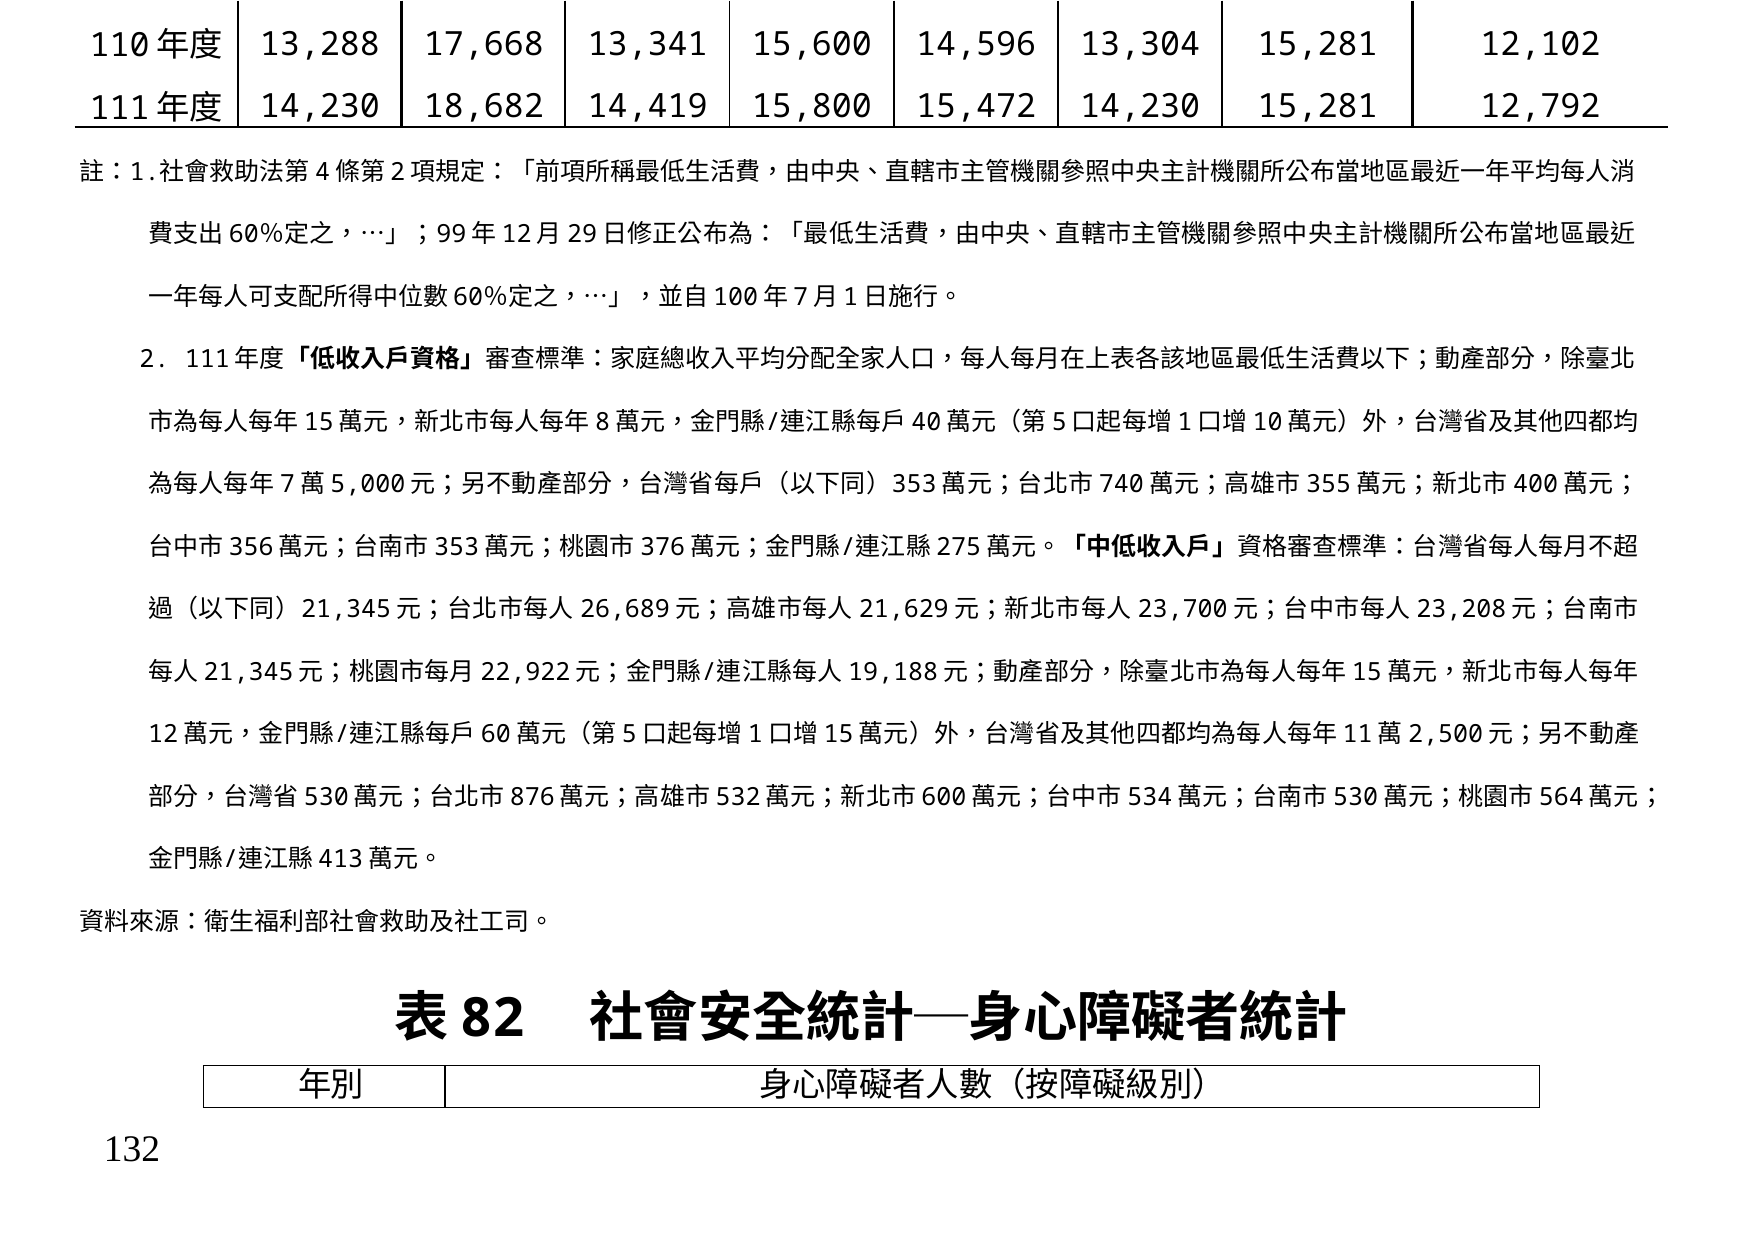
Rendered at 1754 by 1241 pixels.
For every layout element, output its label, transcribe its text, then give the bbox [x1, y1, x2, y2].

table_cell 14,230 [1059, 63, 1221, 126]
table_cell 15,472 [895, 63, 1057, 126]
table_header 身心障礙者人數（按障礙級別） [446, 1066, 1539, 1107]
subtitle 表82 社會安全統計─身心障礙者統計 [103, 940, 1639, 1065]
table_header 年別 [204, 1066, 444, 1107]
table_cell 15,800 [730, 63, 893, 126]
table_cell 15,600 [730, 1, 893, 63]
text 註：1.社會救助法第4條第2項規定：「前項所稱最低生活費，由中央、直轄市主管機關參照中央主計機關所公布當地區最近一年平均每人消費支出60％定之，…」；99年12月29日修正公布為：「最低生活費，由中央、直轄市主管機關參照中央主計機關所公布當地區最近一年每人可支配所得中位數60％定之，…」，並自100年7月1日施行。 [79, 128, 1639, 315]
table_cell 13,341 [566, 1, 729, 63]
table_cell 110年度 [75, 1, 237, 63]
table_cell 14,419 [566, 63, 729, 126]
table_cell 15,281 [1223, 1, 1411, 63]
table_cell 17,668 [403, 1, 564, 63]
table_cell 14,230 [239, 63, 400, 126]
table_cell 15,281 [1223, 63, 1411, 126]
table_cell 12,792 [1414, 63, 1668, 126]
text 2. 111年度「低收入戶資格」審查標準：家庭總收入平均分配全家人口，每人每月在上表各該地區最低生活費以下；動產部分，除臺北市為每人每年15萬元，新北市每人每年8萬元，金門縣/連江縣每戶40萬元（第5口起每增1口增10萬元）外，台灣省及其他四都均為每人每年7萬5,000元；另不動產部分，台灣省每戶（以下同）353萬元；台北市740萬元；高雄市355萬元；新北市400萬元；台中市356萬元；台南市353萬元；桃園市376萬元；金門縣/連江縣275萬元。「中低收入戶」資格審查標準：台灣省每人每月不超過（以下同）21,345元；台北市每人26,689元；高雄市每人21,629元；新北市每人23,700元；台中市每人23,208元；台南市每人21,345元；桃園市每月22,922元；金門縣/連江縣每人19,188元；動產部分，除臺北市為每人每年15萬元，新北市每人每年12萬元，金門縣/連江縣每戶60萬元（第5口起每增1口增15萬元）外，台灣省及其他四都均為每人每年11萬2,500元；另不動產部分，台灣省530萬元；台北市876萬元；高雄市532萬元；新北市600萬元；台中市534萬元；台南市530萬元；桃園市564萬元；金門縣/連江縣413萬元。 [79, 315, 1639, 878]
table_cell 14,596 [895, 1, 1057, 63]
table_cell 111年度 [75, 63, 237, 126]
table_cell 18,682 [403, 63, 564, 126]
table_cell 13,304 [1059, 1, 1221, 63]
table_cell 12,102 [1414, 1, 1668, 63]
text 資料來源：衛生福利部社會救助及社工司。 [79, 878, 1639, 940]
table_cell 13,288 [239, 1, 400, 63]
